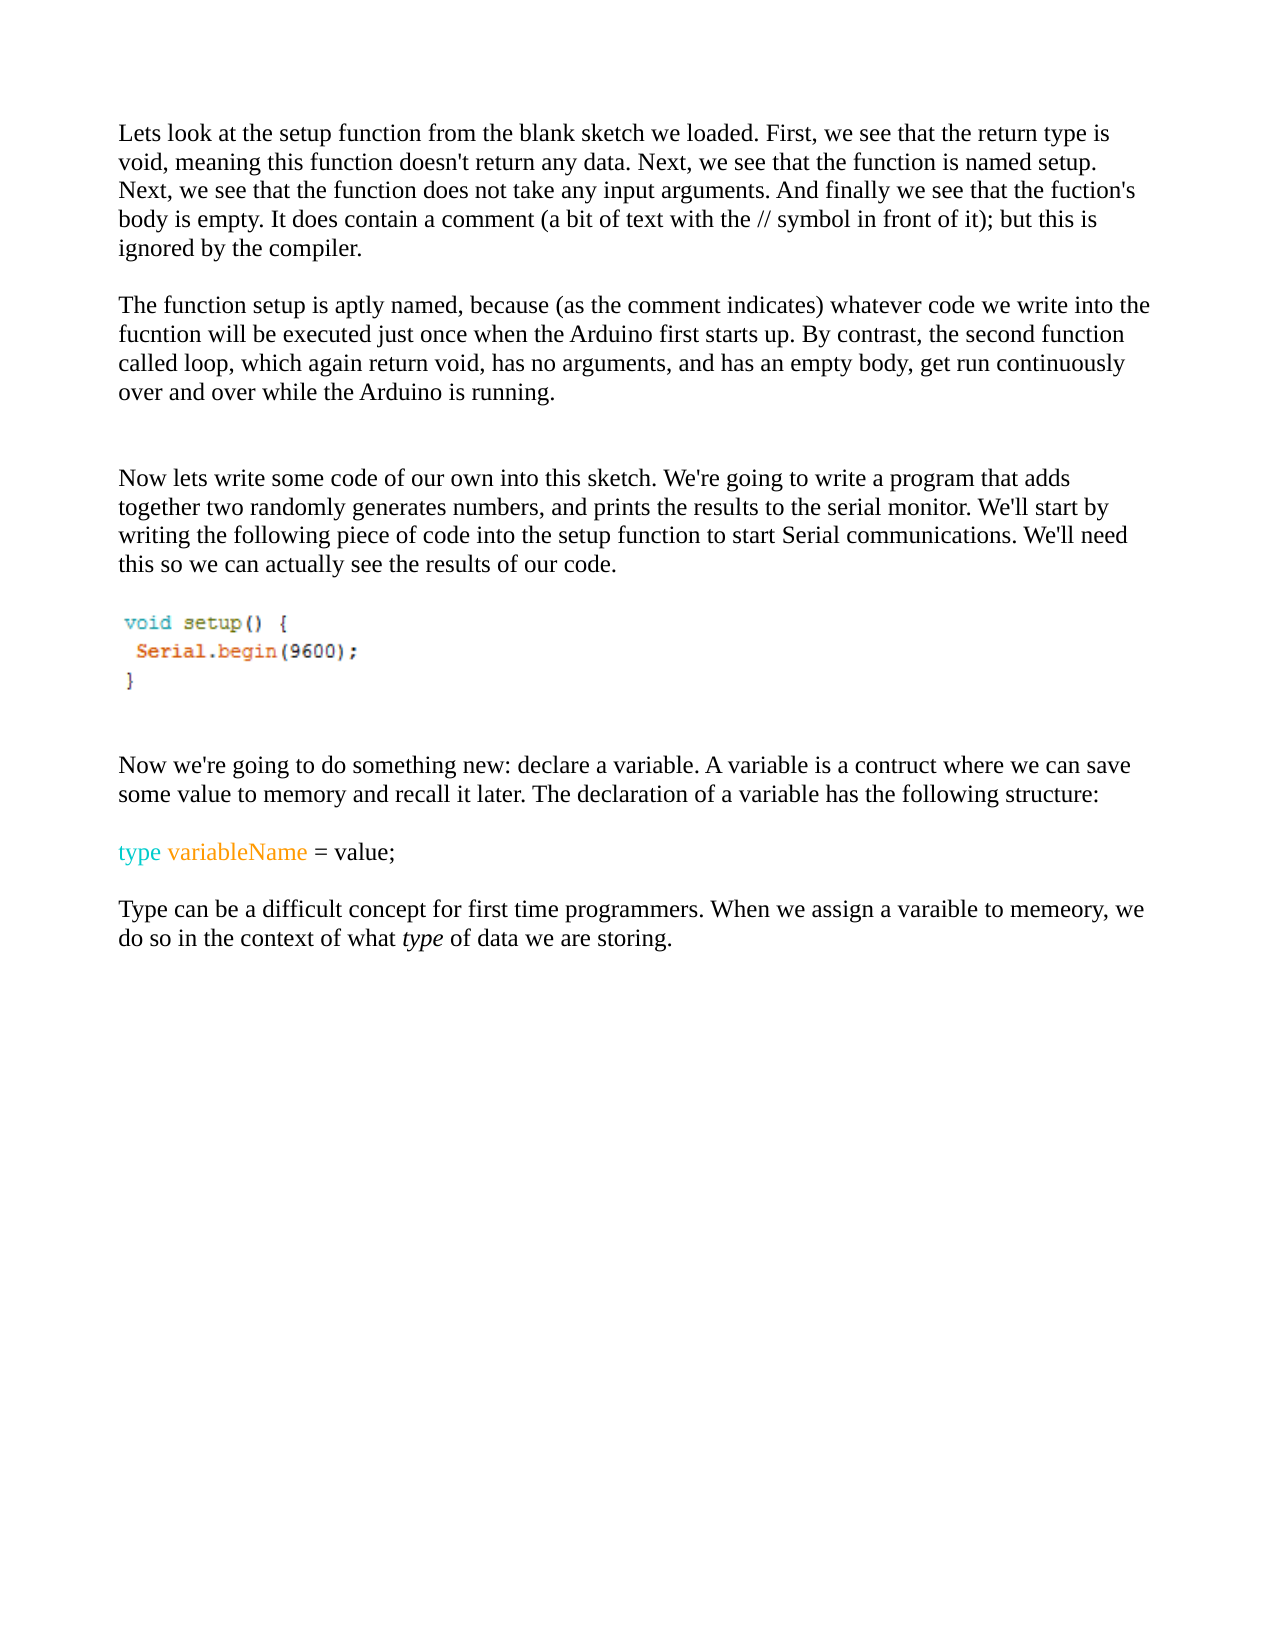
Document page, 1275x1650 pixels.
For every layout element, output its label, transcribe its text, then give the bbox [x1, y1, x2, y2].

picture [118, 594, 370, 705]
text Type can be a difficult concept for first time programmers. When we assign a varaible to memeory, we do so in the context of what type of data we are storing. [118, 894, 1157, 981]
text Now we're going to do something new: declare a variable. A variable is a contruct where we can save some value to memory and recall it later. The declaration of a variable has the following structure: type variableName = value; [118, 751, 1157, 866]
text Lets look at the setup function from the blank sketch we loaded. First, we see that the return type is void, meaning this function doesn't return any data. Next, we see that the function is named setup. Next, we see that the function does not take any input arguments. And finally we see that the fuction's body is empty. It does contain a comment (a bit of text with the // symbol in front of it); but this is ignored by the compiler. The function setup is aptly named, because (as the comment indicates) whatever code we write into the fucntion will be executed just once when the Arduino first starts up. By contrast, the second function called loop, which again return void, has no arguments, and has an empty body, get run continuously over and over while the Arduino is running. Now lets write some code of our own into this sketch. We're going to write a program that adds together two randomly generates numbers, and prints the results to the serial monitor. We'll start by writing the following piece of code into the setup function to start Serial communications. We'll need this so we can actually see the results of our code. [118, 118, 1157, 693]
